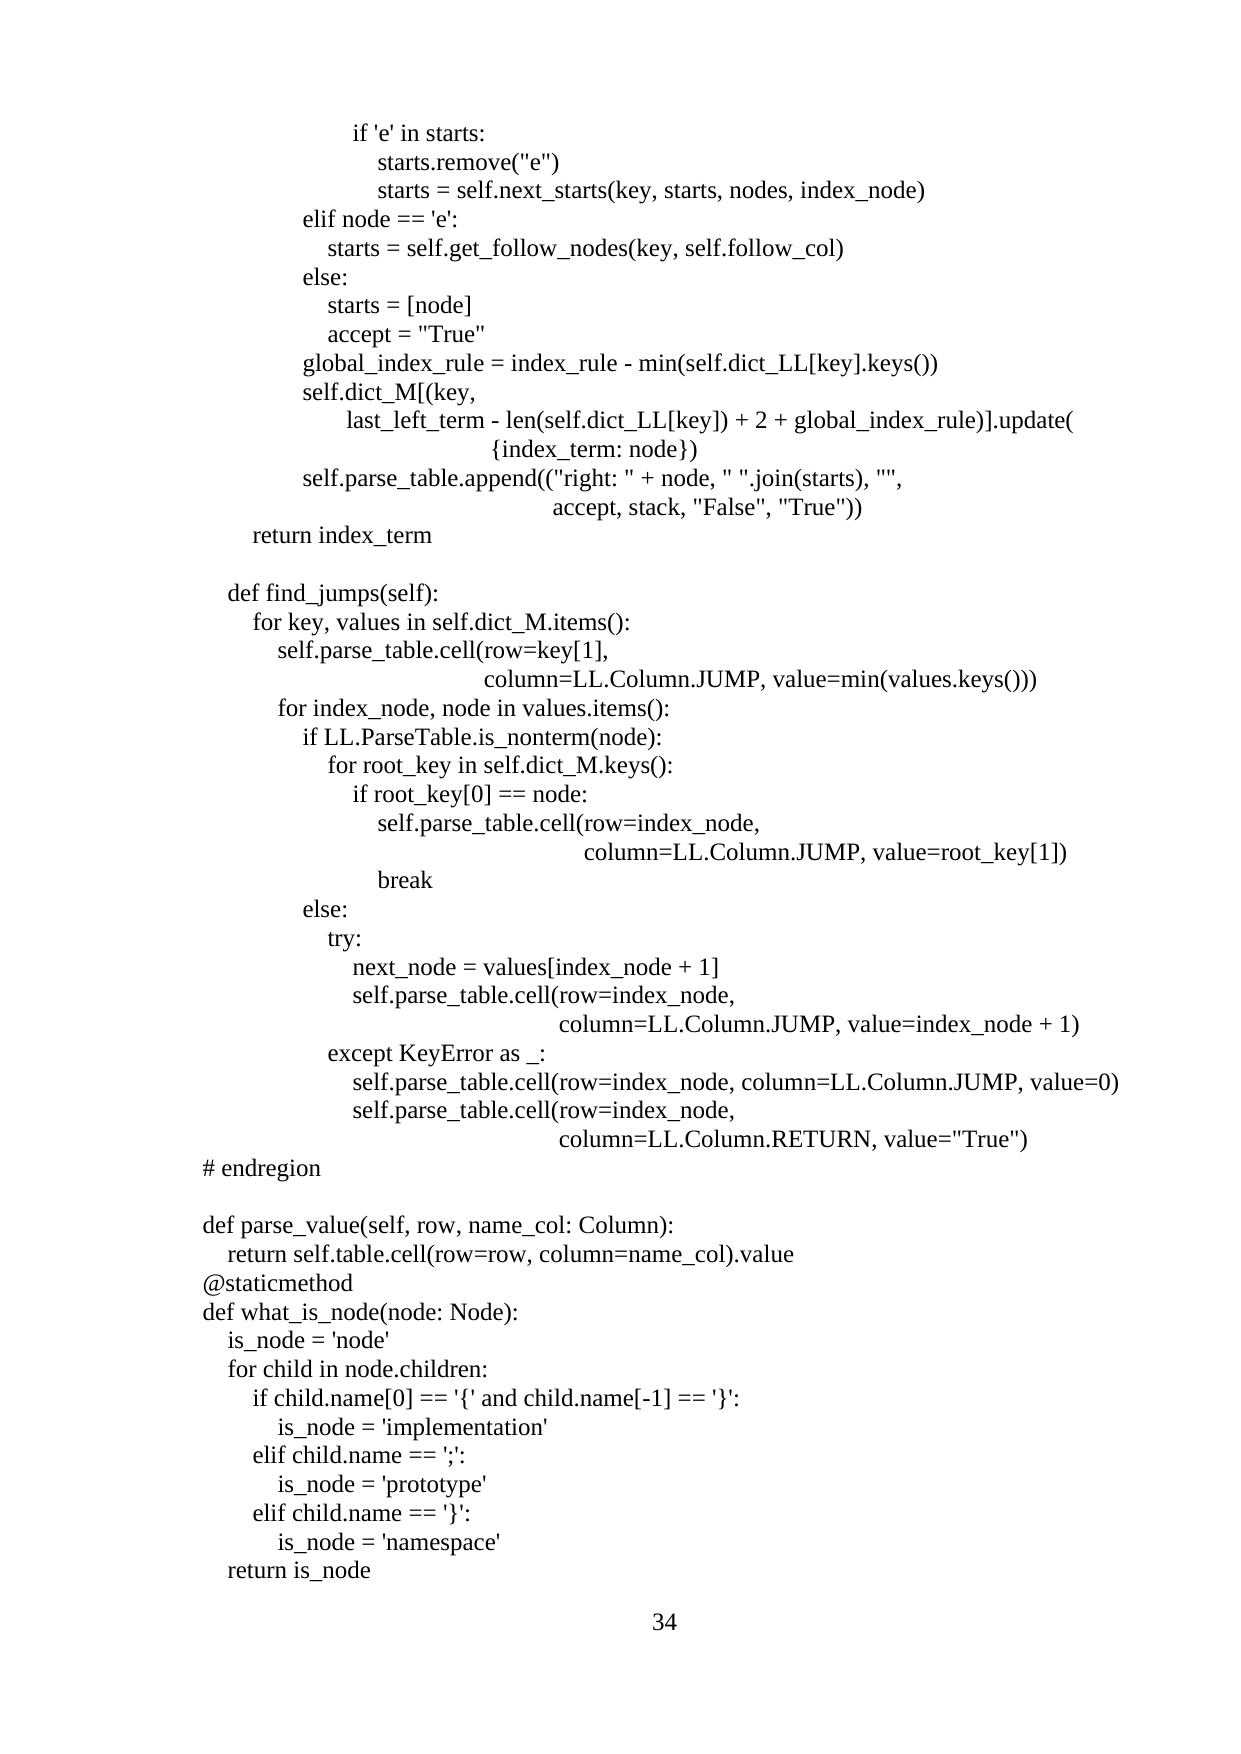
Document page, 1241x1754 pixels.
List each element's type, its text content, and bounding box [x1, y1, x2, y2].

text if 'e' in starts: [177, 118, 1152, 147]
text next_node = values[index_node + 1] [177, 952, 1152, 981]
text elif node == 'e': [177, 204, 1152, 233]
text is_node = 'namespace' [177, 1527, 1152, 1556]
text accept = "True" [177, 319, 1152, 348]
text global_index_rule = index_rule - min(self.dict_LL[key].keys()) [177, 348, 1152, 377]
text starts.remove("e") [177, 147, 1152, 176]
text def find_jumps(self): [177, 578, 1152, 607]
text def what_is_node(node: Node): [177, 1297, 1152, 1326]
text def parse_value(self, row, name_col: Column): [177, 1211, 1152, 1239]
text self.parse_table.cell(row=key[1], [177, 636, 1152, 664]
text elif child.name == '}': [177, 1498, 1152, 1527]
text break [177, 866, 1152, 894]
text is_node = 'implementation' [177, 1412, 1152, 1441]
text starts = [node] [177, 291, 1152, 319]
text # endregion [177, 1153, 1152, 1182]
text if LL.ParseTable.is_nonterm(node): [177, 722, 1152, 751]
text column=LL.Column.JUMP, value=root_key[1]) [177, 837, 1152, 866]
text self.dict_M[(key, [177, 377, 1152, 406]
text else: [177, 262, 1152, 291]
text for child in node.children: [177, 1354, 1152, 1383]
text column=LL.Column.JUMP, value=min(values.keys())) [177, 664, 1152, 693]
text self.parse_table.append(("right: " + node, " ".join(starts), "", [177, 463, 1152, 492]
text for key, values in self.dict_M.items(): [177, 607, 1152, 636]
text if child.name[0] == '{' and child.name[-1] == '}': [177, 1383, 1152, 1412]
text if root_key[0] == node: [177, 779, 1152, 808]
text accept, stack, "False", "True")) [177, 492, 1152, 521]
text is_node = 'prototype' [177, 1469, 1152, 1498]
text column=LL.Column.RETURN, value="True") [177, 1124, 1152, 1153]
text self.parse_table.cell(row=index_node, [177, 808, 1152, 837]
text starts = self.next_starts(key, starts, nodes, index_node) [177, 176, 1152, 204]
text is_node = 'node' [177, 1326, 1152, 1354]
text except KeyError as _: [177, 1038, 1152, 1067]
text return is_node [177, 1556, 1152, 1584]
text column=LL.Column.JUMP, value=index_node + 1) [177, 1009, 1152, 1038]
text return self.table.cell(row=row, column=name_col).value [177, 1239, 1152, 1268]
text elif child.name == ';': [177, 1441, 1152, 1469]
text self.parse_table.cell(row=index_node, column=LL.Column.JUMP, value=0) [177, 1067, 1152, 1096]
text for index_node, node in values.items(): [177, 693, 1152, 722]
text starts = self.get_follow_nodes(key, self.follow_col) [177, 233, 1152, 262]
text try: [177, 923, 1152, 952]
text for root_key in self.dict_M.keys(): [177, 751, 1152, 779]
text self.parse_table.cell(row=index_node, [177, 981, 1152, 1009]
text self.parse_table.cell(row=index_node, [177, 1096, 1152, 1124]
text else: [177, 894, 1152, 923]
text {index_term: node}) [177, 434, 1152, 463]
text return index_term [177, 521, 1152, 549]
text last_left_term - len(self.dict_LL[key]) + 2 + global_index_rule)].update( [177, 406, 1152, 434]
text @staticmethod [177, 1268, 1152, 1297]
